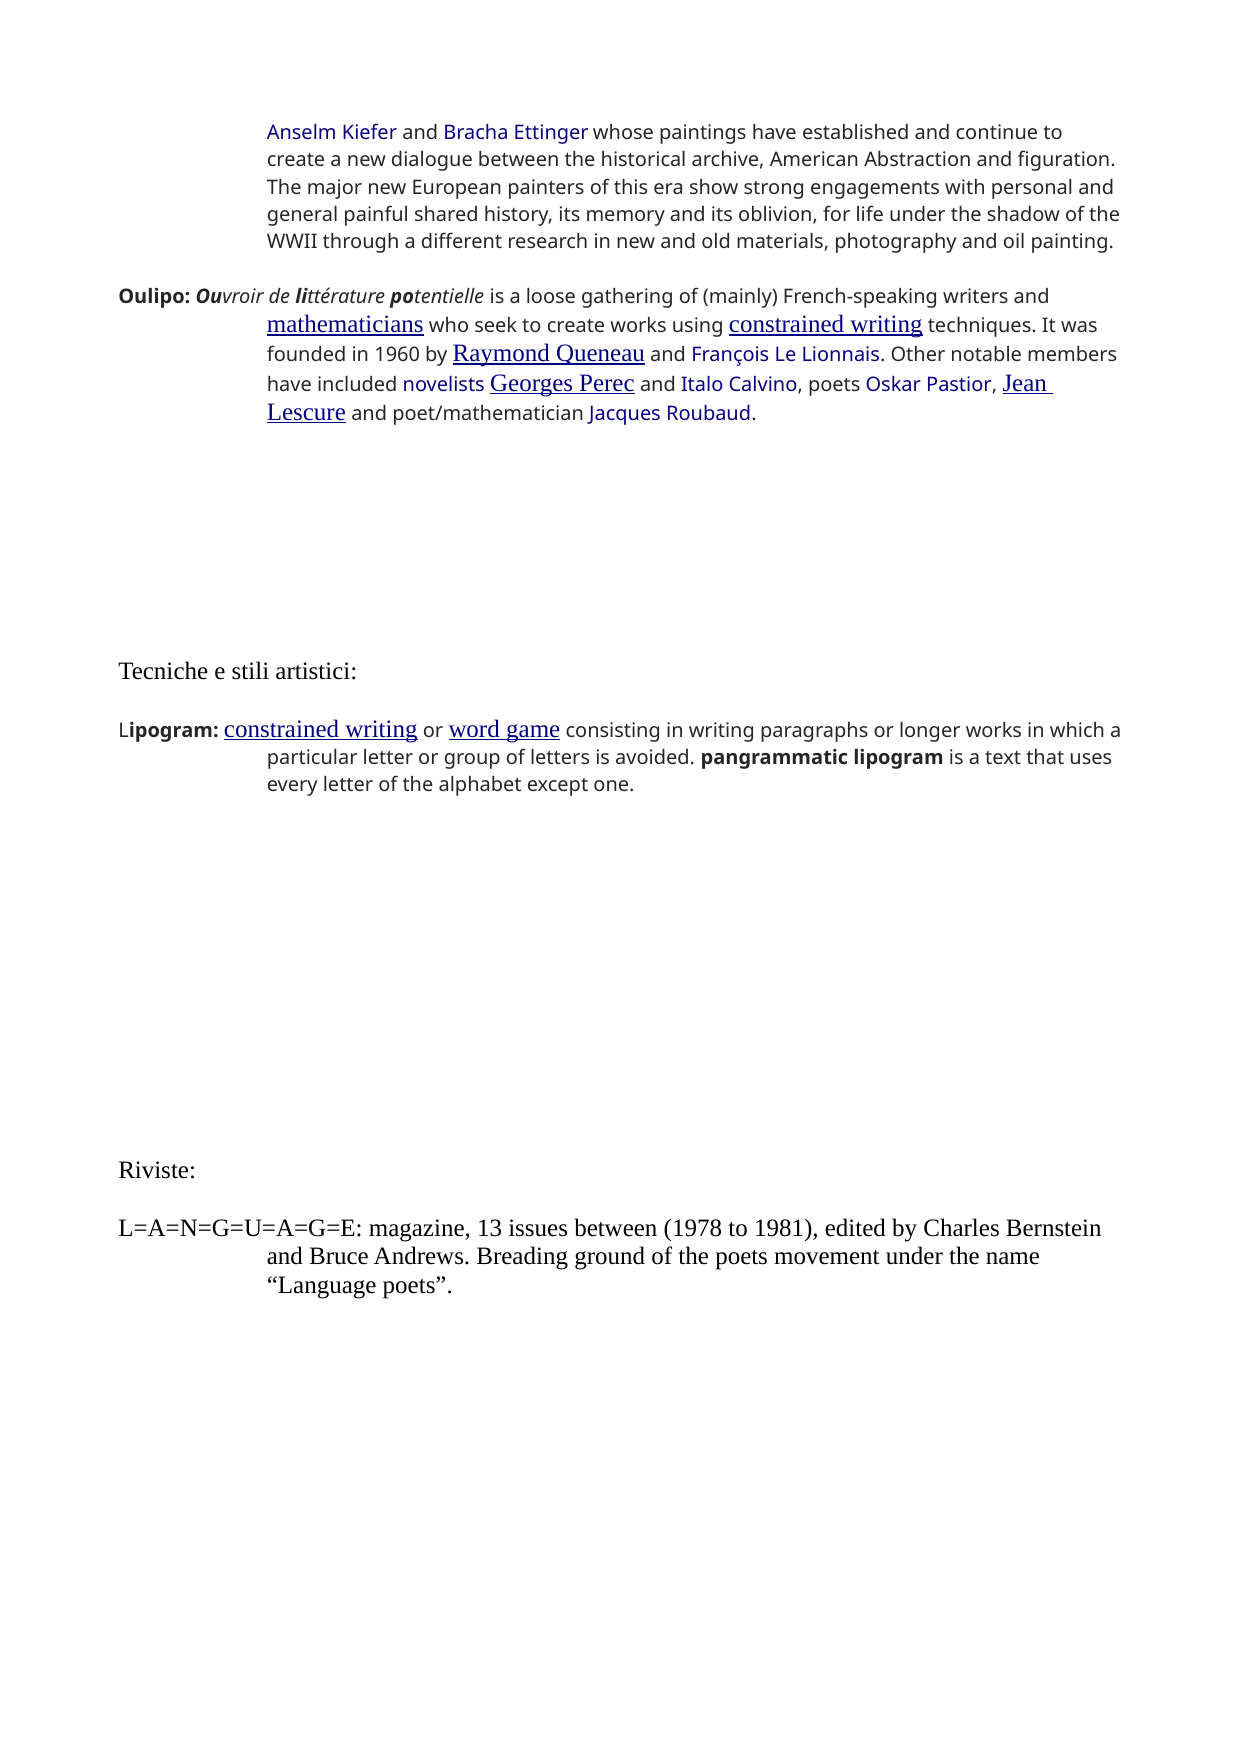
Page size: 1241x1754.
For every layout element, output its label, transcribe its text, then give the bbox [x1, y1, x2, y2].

text Tecniche e stili artistici: [118, 656, 1122, 685]
text Anselm Kiefer and Bracha Ettinger whose paintings have established and continue to create a new dialogue between the historical archive, American Abstraction and figuration. The major new European painters of this era show strong engagements with personal and general painful shared history, its memory and its oblivion, for life under the shadow of the WWII through a different research in new and old materials, photography and oil painting. [118, 118, 1122, 254]
text L=A=N=G=U=A=G=E: magazine, 13 issues between (1978 to 1981), edited by Charles Bernstein and Bruce Andrews. Breading ground of the poets movement under the name “Language poets”. [118, 1213, 1122, 1299]
text Lipogram: constrained writing or word game consisting in writing paragraphs or longer works in which a particular letter or group of letters is avoided. pangrammatic lipogram is a text that uses every letter of the alphabet except one. [118, 714, 1122, 798]
text Riviste: [118, 1155, 1122, 1184]
text Oulipo: Ouvroir de littérature potentielle is a loose gathering of (mainly) French-speaking writers and mathematicians who seek to create works using constrained writing techniques. It was founded in 1960 by Raymond Queneau and François Le Lionnais. Other notable members have included novelists Georges Perec and Italo Calvino, poets Oskar Pastior, Jean Lescure and poet/mathematician Jacques Roubaud. [118, 282, 1122, 426]
